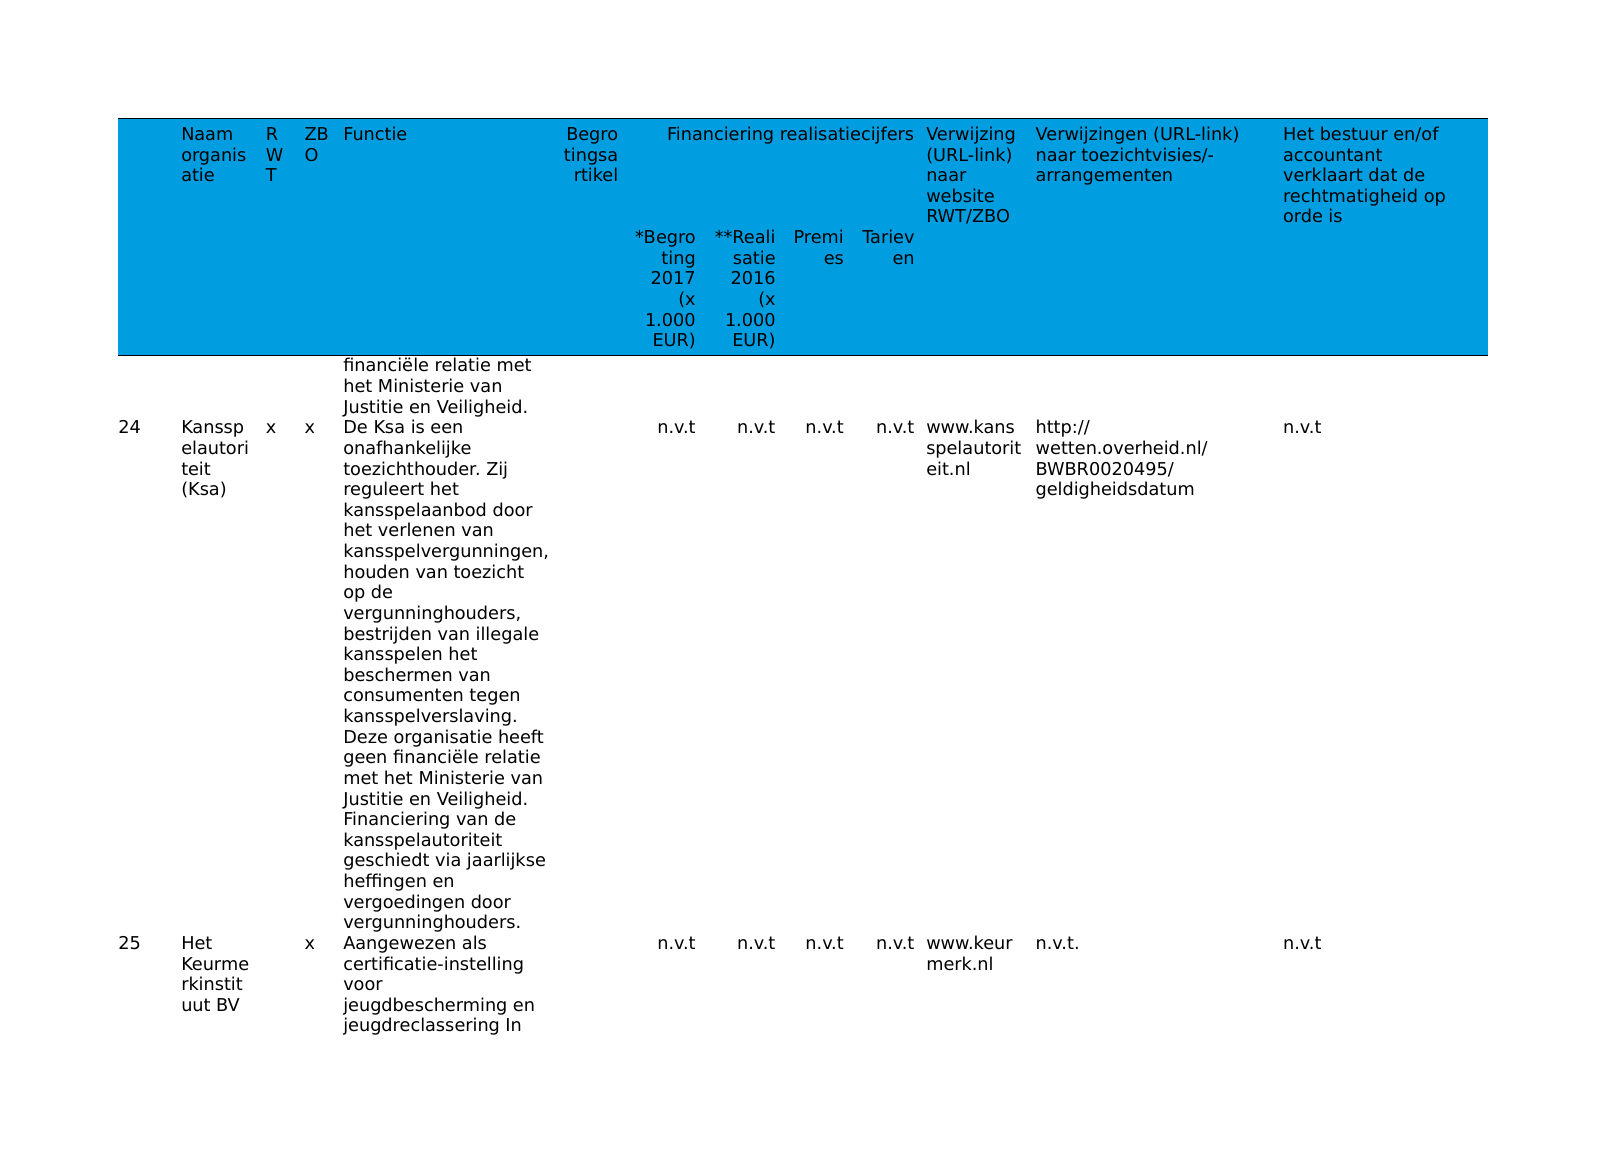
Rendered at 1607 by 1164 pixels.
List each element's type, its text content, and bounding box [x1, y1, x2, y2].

table_header Begrotingsartikel [558, 119, 624, 227]
table_cell n.v.t [850, 933, 920, 1036]
table_header [118, 119, 175, 227]
table_cell n.v.t [624, 417, 701, 933]
table_header Functie [337, 119, 557, 227]
table_header Het bestuur en/of accountant verklaart dat de rechtmatigheid op orde is [1277, 119, 1488, 227]
table_cell [1030, 227, 1277, 355]
table_cell [850, 356, 920, 417]
table_cell n.v.t [781, 417, 849, 933]
table_cell Het Keurmerkinstituut BV [175, 933, 259, 1036]
table_cell x [299, 933, 337, 1036]
table_cell *Begroting 2017 (x 1.000 EUR) [624, 227, 701, 355]
table_cell www.kansspelautoriteit.nl [920, 417, 1029, 933]
table_cell financiële relatie met het Ministerie van Justitie en Veiligheid. [337, 356, 557, 417]
table_cell [558, 356, 624, 417]
table_cell **Realisatie 2016 (x 1.000 EUR) [701, 227, 781, 355]
table_header Verwijzing (URL-link) naar website RWT/ZBO [920, 119, 1029, 227]
table_cell [701, 356, 781, 417]
table_cell n.v.t [1277, 417, 1488, 933]
table_cell [920, 227, 1029, 355]
table_cell [260, 356, 298, 417]
table_cell [175, 356, 259, 417]
table_header Verwijzingen (URL-link) naar toezichtvisies/-arrangementen [1030, 119, 1277, 227]
table_cell http://wetten.overheid.nl/BWBR0020495/geldigheidsdatum [1030, 417, 1277, 933]
table_cell [118, 356, 175, 417]
table_cell [260, 227, 298, 355]
table_cell 25 [118, 933, 175, 1036]
table_cell n.v.t [624, 933, 701, 1036]
table_cell Tarieven [850, 227, 920, 355]
table_cell [175, 227, 259, 355]
table_cell [558, 417, 624, 933]
table_cell Aangewezen als certificatie-instelling voor jeugdbescherming en jeugdreclassering In [337, 933, 557, 1036]
table_cell n.v.t [701, 933, 781, 1036]
table_cell 24 [118, 417, 175, 933]
table_cell n.v.t [850, 417, 920, 933]
table_cell n.v.t [781, 933, 849, 1036]
table_cell [624, 356, 701, 417]
table_cell [558, 933, 624, 1036]
table_cell [920, 356, 1029, 417]
table_cell [337, 227, 557, 355]
table_cell [260, 933, 298, 1036]
table_cell n.v.t [1277, 933, 1488, 1036]
table_cell [558, 227, 624, 355]
table_cell Kansspelautoriteit (Ksa) [175, 417, 259, 933]
table_cell [299, 227, 337, 355]
table_cell n.v.t [701, 417, 781, 933]
table_cell [1277, 227, 1488, 355]
table_cell De Ksa is een onafhankelijke toezichthouder. Zij reguleert het kansspelaanbod door het verlenen van kansspelvergunningen, houden van toezicht op de vergunninghouders, bestrijden van illegale kansspelen het beschermen van consumenten tegen kansspelverslaving. Deze organisatie heeft geen financiële relatie met het Ministerie van Justitie en Veiligheid. Financiering van de kansspelautoriteit geschiedt via jaarlijkse heffingen en vergoedingen door vergunninghouders. [337, 417, 557, 933]
table_cell [118, 227, 175, 355]
table_cell x [299, 417, 337, 933]
table_cell [1030, 356, 1277, 417]
table_cell [299, 356, 337, 417]
table_cell Premies [781, 227, 849, 355]
table_cell www.keurmerk.nl [920, 933, 1029, 1036]
table_cell [1277, 356, 1488, 417]
table_header ZBO [299, 119, 337, 227]
table_cell x [260, 417, 298, 933]
table_header Naam organisatie [175, 119, 259, 227]
table_header RWT [260, 119, 298, 227]
table_header Financiering realisatiecijfers [624, 119, 920, 227]
table_cell n.v.t. [1030, 933, 1277, 1036]
table_cell [781, 356, 849, 417]
